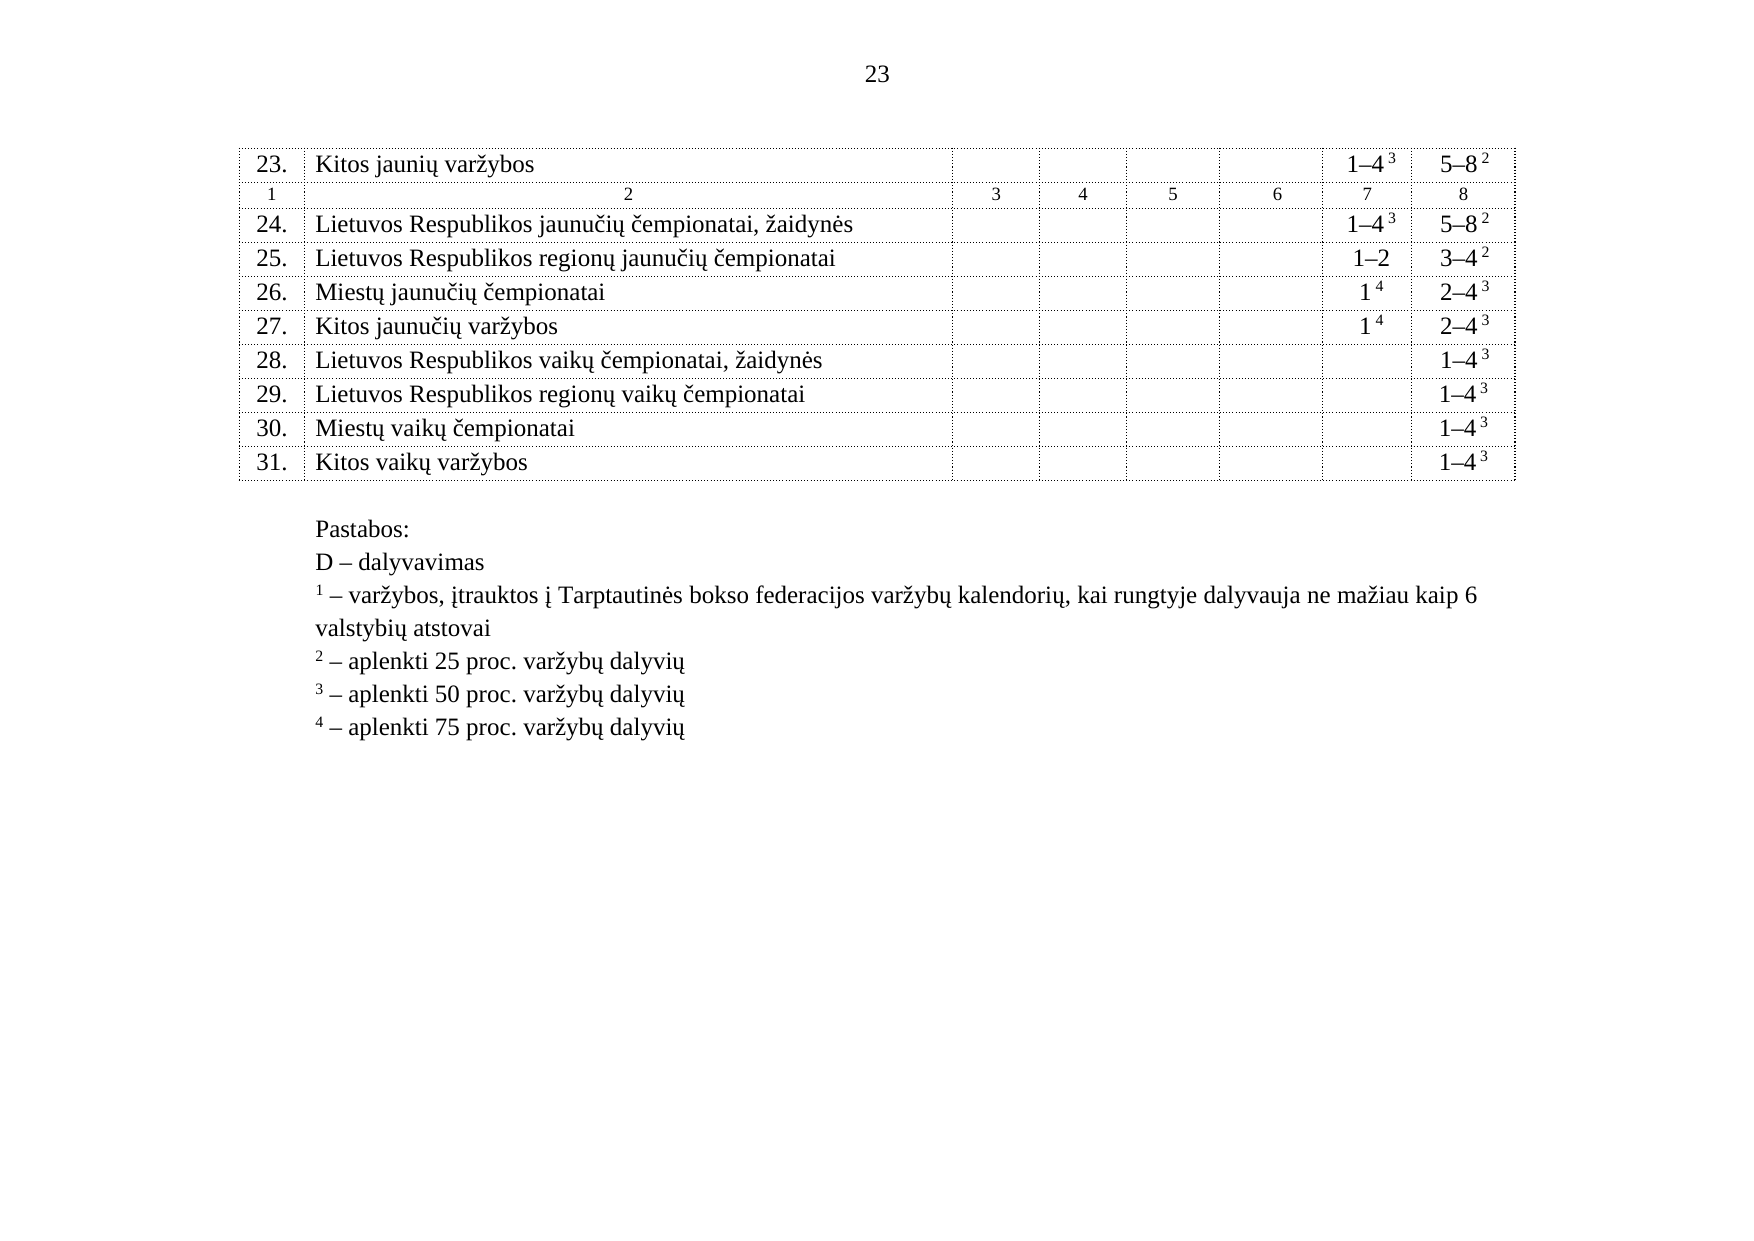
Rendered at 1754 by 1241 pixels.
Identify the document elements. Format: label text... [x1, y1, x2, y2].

table_cell [1323, 378, 1411, 412]
table_cell [1039, 242, 1126, 276]
table_cell [1039, 378, 1126, 412]
table_cell 24. [239, 208, 304, 242]
table_cell 26. [239, 276, 304, 310]
table_cell 28. [239, 344, 304, 378]
table_cell 23. [239, 148, 304, 182]
table_cell Lietuvos Respublikos vaikų čempionatai, žaidynės [304, 344, 953, 378]
table_cell 1–4 3 [1411, 412, 1515, 446]
table_cell [953, 276, 1039, 310]
table_cell [1126, 148, 1219, 182]
table_cell [953, 208, 1039, 242]
table_cell [239, 514, 304, 745]
table_cell [1126, 344, 1219, 378]
table_cell [953, 378, 1039, 412]
table_cell 7 [1323, 182, 1411, 208]
table_cell 1–4 3 [1323, 148, 1411, 182]
table_cell 1–4 3 [1411, 344, 1515, 378]
table_cell [953, 242, 1039, 276]
table_cell [304, 480, 1515, 514]
table_cell [1039, 208, 1126, 242]
table_cell 1–4 3 [1411, 378, 1515, 412]
table_cell [1323, 344, 1411, 378]
table_cell [953, 148, 1039, 182]
table_cell 1 4 [1323, 276, 1411, 310]
table_cell [1220, 276, 1323, 310]
table_cell Lietuvos Respublikos regionų jaunučių čempionatai [304, 242, 953, 276]
table_cell Kitos vaikų varžybos [304, 446, 953, 480]
table_cell [1220, 378, 1323, 412]
table_cell [1039, 446, 1126, 480]
table_cell 29. [239, 378, 304, 412]
table_cell [1220, 412, 1323, 446]
table_cell [953, 310, 1039, 344]
table_cell [1039, 344, 1126, 378]
table_cell [1220, 310, 1323, 344]
table_cell 5 [1126, 182, 1219, 208]
table_cell [1220, 208, 1323, 242]
table_cell [1039, 148, 1126, 182]
table_cell Lietuvos Respublikos jaunučių čempionatai, žaidynės [304, 208, 953, 242]
table_cell 5–8 2 [1411, 148, 1515, 182]
table_cell [1126, 208, 1219, 242]
table_cell Miestų jaunučių čempionatai [304, 276, 953, 310]
table_cell Lietuvos Respublikos regionų vaikų čempionatai [304, 378, 953, 412]
table_cell [1126, 310, 1219, 344]
table_cell [1323, 412, 1411, 446]
table_cell [1126, 446, 1219, 480]
table_cell Kitos jaunučių varžybos [304, 310, 953, 344]
table_cell 25. [239, 242, 304, 276]
table_cell [1039, 310, 1126, 344]
table_cell 5–8 2 [1411, 208, 1515, 242]
table_cell [1126, 378, 1219, 412]
table_cell 6 [1220, 182, 1323, 208]
table_cell 27. [239, 310, 304, 344]
table_cell 1 4 [1323, 310, 1411, 344]
table_cell [1220, 344, 1323, 378]
table_cell 4 [1039, 182, 1126, 208]
table_cell Pastabos: D – dalyvavimas 1 – varžybos, įtrauktos į Tarptautinės bokso federacijos varžybų kalendorių, kai rungtyje dalyvauja ne mažiau kaip 6 valstybių atstovai 2 – aplenkti 25 proc. varžybų dalyvių 3 – aplenkti 50 proc. varžybų dalyvių 4 – aplenkti 75 proc. varžybų dalyvių [304, 514, 1515, 745]
table_cell Miestų vaikų čempionatai [304, 412, 953, 446]
table_cell 31. [239, 446, 304, 480]
table_cell [1220, 242, 1323, 276]
table_cell [239, 480, 304, 514]
table_cell 1 [239, 182, 304, 208]
table_cell [1039, 276, 1126, 310]
table_cell 1–4 3 [1323, 208, 1411, 242]
table_cell 3–4 2 [1411, 242, 1515, 276]
table_cell [1039, 412, 1126, 446]
table_cell [1220, 148, 1323, 182]
table_cell 2–4 3 [1411, 276, 1515, 310]
table_cell Kitos jaunių varžybos [304, 148, 953, 182]
table_cell [953, 412, 1039, 446]
table_cell 1–4 3 [1411, 446, 1515, 480]
table_cell 1–2 [1323, 242, 1411, 276]
table_cell [1323, 446, 1411, 480]
table_cell 30. [239, 412, 304, 446]
table_cell [953, 446, 1039, 480]
table_cell 2 [304, 182, 953, 208]
table_cell 3 [953, 182, 1039, 208]
table_cell [1220, 446, 1323, 480]
table_cell [1126, 276, 1219, 310]
table_cell [953, 344, 1039, 378]
table_cell 2–4 3 [1411, 310, 1515, 344]
table_cell [1126, 412, 1219, 446]
table_cell 8 [1411, 182, 1515, 208]
table_cell [1126, 242, 1219, 276]
